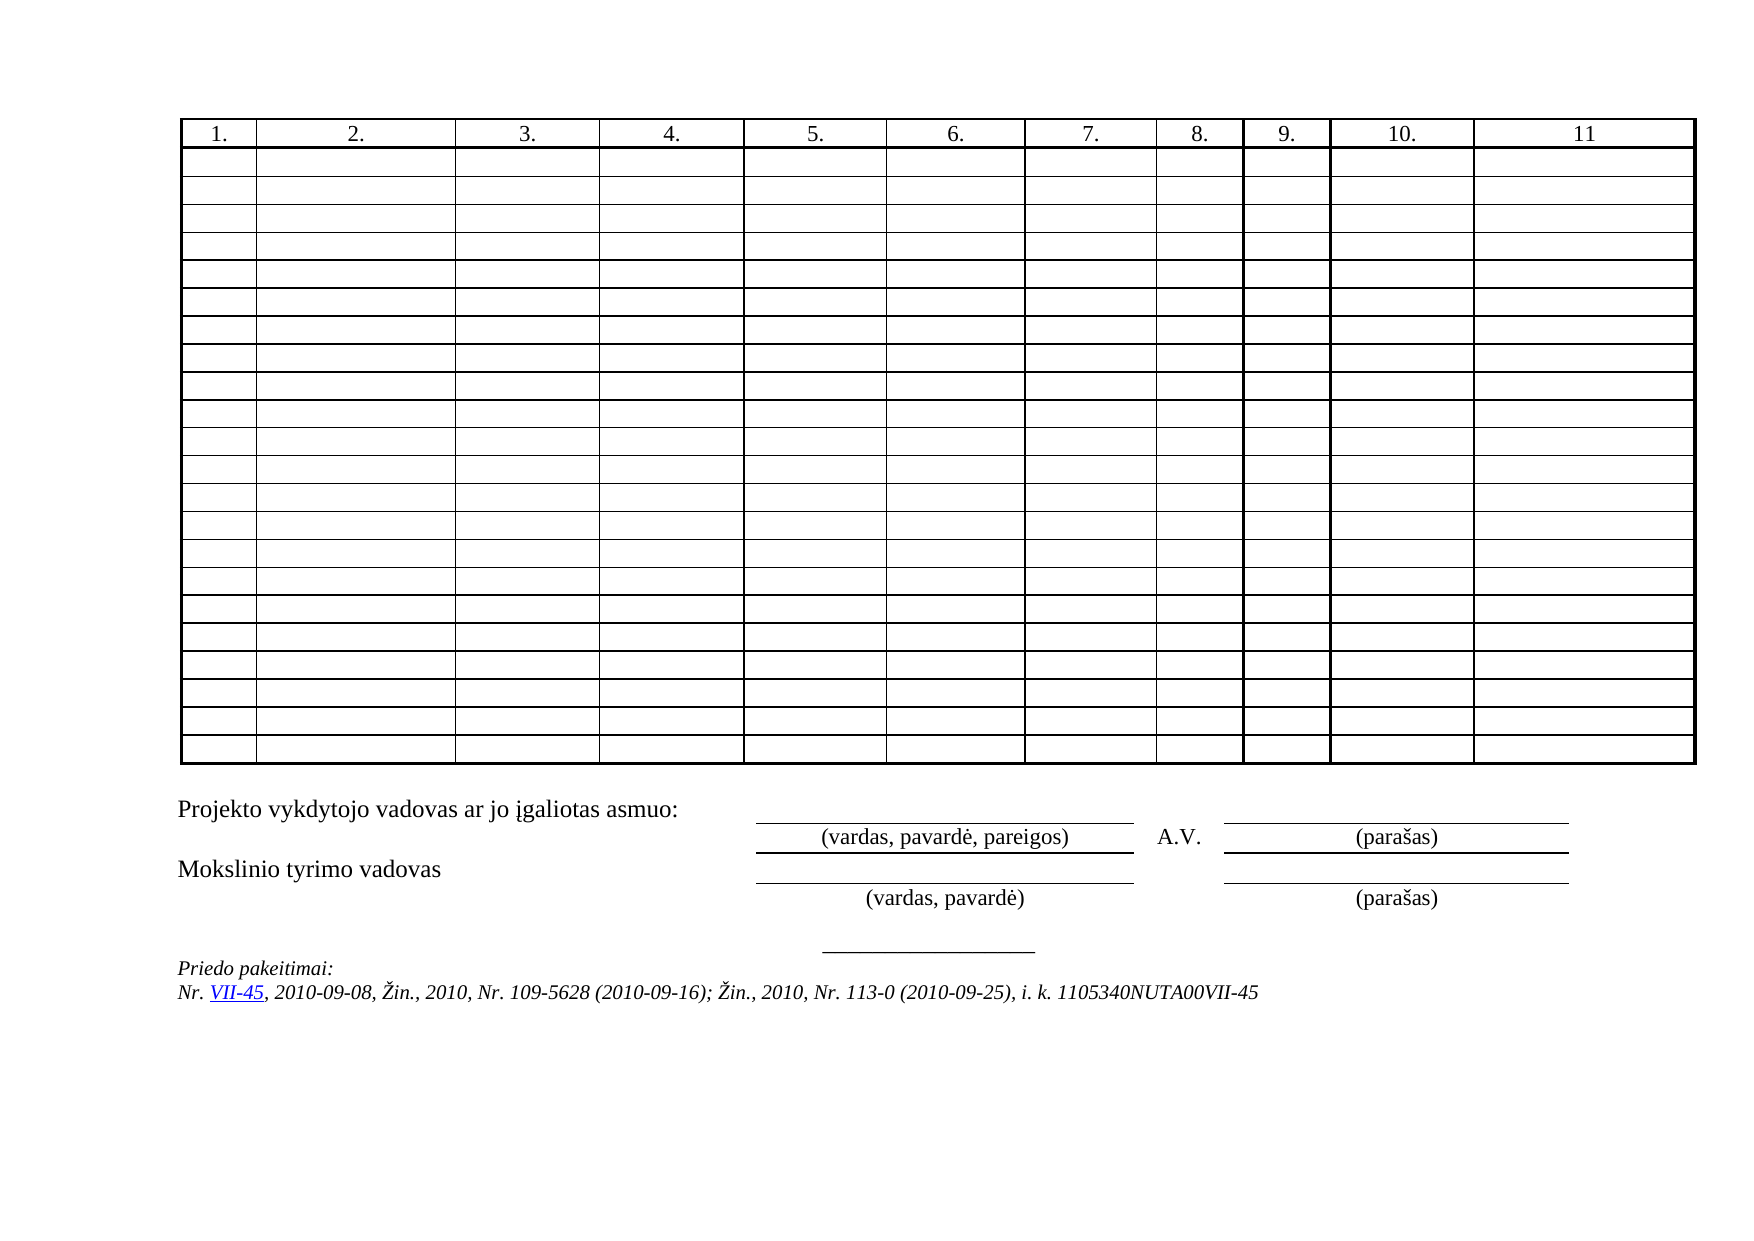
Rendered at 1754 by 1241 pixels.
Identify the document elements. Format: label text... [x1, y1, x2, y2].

table_cell [887, 708, 1024, 734]
table_cell [456, 596, 599, 622]
table_cell [1157, 680, 1242, 706]
table_cell [600, 261, 743, 287]
table_cell [257, 596, 455, 622]
table_cell [456, 261, 599, 287]
table_cell [257, 652, 455, 678]
table_cell [1245, 736, 1329, 762]
table_cell [600, 428, 743, 455]
table_header (vardas, pavardė, pareigos) [756, 824, 1134, 852]
table_cell [1332, 736, 1473, 762]
table_cell [1157, 345, 1242, 371]
table_cell [745, 484, 886, 511]
table_cell [1245, 680, 1329, 706]
table_cell [600, 149, 743, 176]
table_cell [887, 456, 1024, 483]
table_cell 1. [183, 120, 256, 146]
table_cell [1026, 596, 1156, 622]
table_cell [600, 373, 743, 399]
table_cell [1026, 540, 1156, 566]
table_cell [183, 624, 256, 650]
table_cell [1026, 736, 1156, 762]
table_cell 2. [257, 120, 455, 146]
table_cell [257, 512, 455, 538]
table_cell [600, 596, 743, 622]
text Nr. VII-45, 2010-09-08, Žin., 2010, Nr. 109-5628 (2010-09-16); Žin., 2010, Nr. 113-0 (2010-09-25), i. k. 1105340NUTA00VII-45 [177, 980, 1680, 1004]
table_cell [745, 317, 886, 343]
table_cell [1332, 261, 1473, 287]
table_cell [257, 289, 455, 315]
table_cell 3. [456, 120, 599, 146]
table_cell [183, 317, 256, 343]
table_cell [600, 708, 743, 734]
table_cell [600, 680, 743, 706]
table_cell [1026, 680, 1156, 706]
table_cell [456, 233, 599, 259]
table_cell [1026, 708, 1156, 734]
table_cell [1475, 736, 1693, 762]
table_cell [183, 568, 256, 594]
table_cell [257, 261, 455, 287]
table_cell [183, 345, 256, 371]
table_cell [456, 177, 599, 203]
table_cell [1026, 401, 1156, 427]
table_cell [600, 317, 743, 343]
table_cell [1026, 652, 1156, 678]
table_cell [257, 233, 455, 259]
table_cell [1157, 484, 1242, 511]
table_cell [1157, 373, 1242, 399]
table_header (vardas, pavardė) [756, 884, 1134, 913]
table_cell [456, 428, 599, 455]
table_cell [456, 205, 599, 231]
table_cell [183, 289, 256, 315]
table_cell [1245, 149, 1329, 176]
table_cell [257, 373, 455, 399]
table_cell [887, 652, 1024, 678]
table_cell [745, 345, 886, 371]
table_cell [1026, 373, 1156, 399]
table_cell [1475, 149, 1693, 176]
table_cell [183, 261, 256, 287]
table_cell [600, 540, 743, 566]
table_cell [1332, 540, 1473, 566]
table_cell [1332, 568, 1473, 594]
table_cell [257, 401, 455, 427]
table_cell [1245, 233, 1329, 259]
table_cell [1245, 261, 1329, 287]
table_cell [887, 512, 1024, 538]
table_cell [1157, 736, 1242, 762]
table_cell [1245, 177, 1329, 203]
table_cell [1475, 373, 1693, 399]
table_cell [1245, 428, 1329, 455]
table_cell [600, 568, 743, 594]
table_cell [1245, 540, 1329, 566]
table_cell [1157, 568, 1242, 594]
table_cell [1332, 345, 1473, 371]
table_cell [1475, 428, 1693, 455]
table_cell [456, 484, 599, 511]
table_cell [257, 428, 455, 455]
table_cell [745, 401, 886, 427]
table_cell [257, 205, 455, 231]
table_cell [887, 261, 1024, 287]
table_header (parašas) [1224, 884, 1569, 913]
table_cell [1332, 317, 1473, 343]
table_cell [1332, 205, 1473, 231]
table_cell [183, 205, 256, 231]
table_cell [183, 512, 256, 538]
table_cell [1475, 401, 1693, 427]
table_cell [183, 652, 256, 678]
table_cell [456, 708, 599, 734]
table_cell [1157, 652, 1242, 678]
table_cell [1157, 596, 1242, 622]
table_cell [887, 680, 1024, 706]
table_cell [1332, 484, 1473, 511]
table_cell [1475, 680, 1693, 706]
table_cell [887, 233, 1024, 259]
table_cell [1245, 373, 1329, 399]
table_cell [1026, 484, 1156, 511]
table_cell [1475, 456, 1693, 483]
table_cell [456, 149, 599, 176]
table_cell [1026, 289, 1156, 315]
table_cell [1475, 652, 1693, 678]
table_cell [1245, 512, 1329, 538]
table_cell [257, 456, 455, 483]
table_cell [183, 428, 256, 455]
table_cell [600, 624, 743, 650]
table_cell [1026, 177, 1156, 203]
table_cell [1475, 317, 1693, 343]
table_cell [1245, 484, 1329, 511]
table_cell [456, 680, 599, 706]
table_cell [1245, 317, 1329, 343]
table_cell [1332, 652, 1473, 678]
table_cell [183, 596, 256, 622]
table_header A.V. [1134, 823, 1224, 852]
table_cell [1026, 428, 1156, 455]
table_cell [257, 624, 455, 650]
table_cell [887, 596, 1024, 622]
table_cell [456, 540, 599, 566]
table_cell [183, 149, 256, 176]
table_cell [456, 317, 599, 343]
table_header [181, 883, 756, 913]
table_cell [1332, 289, 1473, 315]
table_cell [1157, 317, 1242, 343]
table_cell [1245, 456, 1329, 483]
table_cell [183, 736, 256, 762]
text Mokslinio tyrimo vadovas [177, 854, 1680, 882]
table_cell [745, 177, 886, 203]
table_cell [600, 345, 743, 371]
table_cell [1475, 512, 1693, 538]
table_cell [887, 345, 1024, 371]
table_cell [887, 373, 1024, 399]
table_cell [1245, 568, 1329, 594]
table_cell [887, 317, 1024, 343]
table_cell [1157, 401, 1242, 427]
table_cell [1332, 177, 1473, 203]
text Priedo pakeitimai: [177, 956, 1680, 980]
table_cell [887, 568, 1024, 594]
table_cell [1475, 233, 1693, 259]
table_cell [1026, 345, 1156, 371]
table_cell [1475, 540, 1693, 566]
table_cell [183, 177, 256, 203]
table_cell [183, 680, 256, 706]
table_cell [1475, 289, 1693, 315]
table_cell [257, 317, 455, 343]
table_cell [600, 456, 743, 483]
table_cell [1245, 624, 1329, 650]
table_cell [1026, 624, 1156, 650]
table_cell 4. [600, 120, 743, 146]
table_cell [1157, 233, 1242, 259]
table_cell [1245, 596, 1329, 622]
table_cell [887, 205, 1024, 231]
table_cell [745, 456, 886, 483]
table_cell [1332, 456, 1473, 483]
table_cell [745, 428, 886, 455]
table_cell [1026, 149, 1156, 176]
text Projekto vykdytojo vadovas ar jo įgaliotas asmuo: [177, 794, 1680, 822]
table_cell [745, 261, 886, 287]
table_cell 8. [1157, 120, 1242, 146]
table_cell [745, 540, 886, 566]
table_cell [1332, 401, 1473, 427]
table_cell [887, 624, 1024, 650]
table_header (parašas) [1224, 824, 1569, 852]
table_header [1134, 883, 1224, 913]
table_cell [1157, 149, 1242, 176]
table_cell [1026, 261, 1156, 287]
table_cell [1026, 317, 1156, 343]
table_cell 9. [1245, 120, 1329, 146]
table_cell [1026, 233, 1156, 259]
table_cell [183, 456, 256, 483]
table_cell [1475, 205, 1693, 231]
table_cell [1157, 708, 1242, 734]
table_cell [1157, 428, 1242, 455]
table_cell [887, 484, 1024, 511]
table_cell [1475, 624, 1693, 650]
table_cell [1475, 568, 1693, 594]
table_cell [257, 708, 455, 734]
table_cell [456, 568, 599, 594]
table_cell [600, 177, 743, 203]
table_cell [183, 540, 256, 566]
table_cell [257, 149, 455, 176]
table_cell [456, 373, 599, 399]
table_cell 6. [887, 120, 1024, 146]
table_cell 5. [745, 120, 886, 146]
table_cell [1157, 205, 1242, 231]
table_cell [1332, 680, 1473, 706]
table_cell [456, 512, 599, 538]
table_cell [745, 624, 886, 650]
table_cell [257, 568, 455, 594]
table_cell [456, 289, 599, 315]
table_cell [456, 401, 599, 427]
table_cell [887, 540, 1024, 566]
table_cell [183, 401, 256, 427]
table_cell [1475, 596, 1693, 622]
table_cell [600, 233, 743, 259]
table_cell [257, 736, 455, 762]
table_cell [1245, 708, 1329, 734]
table_cell [257, 177, 455, 203]
table_cell [745, 149, 886, 176]
table_cell [600, 484, 743, 511]
table_cell [257, 540, 455, 566]
table_cell [1475, 261, 1693, 287]
table_cell [745, 205, 886, 231]
table_cell [257, 345, 455, 371]
table_cell [1475, 708, 1693, 734]
table_cell [1245, 345, 1329, 371]
table_cell [257, 680, 455, 706]
table_cell [745, 736, 886, 762]
table_cell [1157, 261, 1242, 287]
table_cell [1157, 624, 1242, 650]
table_cell [1332, 624, 1473, 650]
table_cell [745, 680, 886, 706]
table_cell [1332, 596, 1473, 622]
table_cell [887, 401, 1024, 427]
table_cell [183, 484, 256, 511]
table_cell [1332, 149, 1473, 176]
table_cell [456, 345, 599, 371]
table_cell [745, 708, 886, 734]
table_cell 11 [1475, 120, 1693, 146]
table_cell [887, 736, 1024, 762]
table_cell 7. [1026, 120, 1156, 146]
table_cell [456, 652, 599, 678]
table_cell [600, 205, 743, 231]
table_cell [1026, 568, 1156, 594]
table_cell [1475, 177, 1693, 203]
table_cell [745, 512, 886, 538]
table_cell [1475, 345, 1693, 371]
table_cell [745, 652, 886, 678]
table_cell [600, 289, 743, 315]
table_cell [1157, 456, 1242, 483]
table_cell [1026, 512, 1156, 538]
table_cell [887, 428, 1024, 455]
table_cell [1157, 512, 1242, 538]
table_cell [456, 624, 599, 650]
table_cell [600, 736, 743, 762]
table_cell [600, 512, 743, 538]
table_cell [1157, 289, 1242, 315]
table_cell [183, 708, 256, 734]
table_header [181, 823, 756, 852]
table_cell [1475, 484, 1693, 511]
table_cell [1026, 205, 1156, 231]
table_cell [1332, 373, 1473, 399]
table_cell [745, 233, 886, 259]
table_cell [1332, 708, 1473, 734]
table_cell [183, 233, 256, 259]
table_cell [887, 149, 1024, 176]
table_cell [1332, 512, 1473, 538]
table_cell [600, 652, 743, 678]
table_cell [745, 568, 886, 594]
table_cell [1332, 233, 1473, 259]
table_cell [1332, 428, 1473, 455]
table_cell [257, 484, 455, 511]
table_cell [1245, 401, 1329, 427]
table_cell [887, 177, 1024, 203]
text _________________ [177, 927, 1680, 956]
table_cell [1245, 289, 1329, 315]
table_cell [600, 401, 743, 427]
table_cell [745, 373, 886, 399]
table_cell [183, 373, 256, 399]
table_cell [1026, 456, 1156, 483]
table_cell [456, 456, 599, 483]
table_cell [456, 736, 599, 762]
table_cell [1157, 540, 1242, 566]
table_cell [1157, 177, 1242, 203]
table_cell [745, 596, 886, 622]
table_cell [745, 289, 886, 315]
table_cell [1245, 652, 1329, 678]
table_cell 10. [1332, 120, 1473, 146]
table_cell [887, 289, 1024, 315]
table_cell [1245, 205, 1329, 231]
